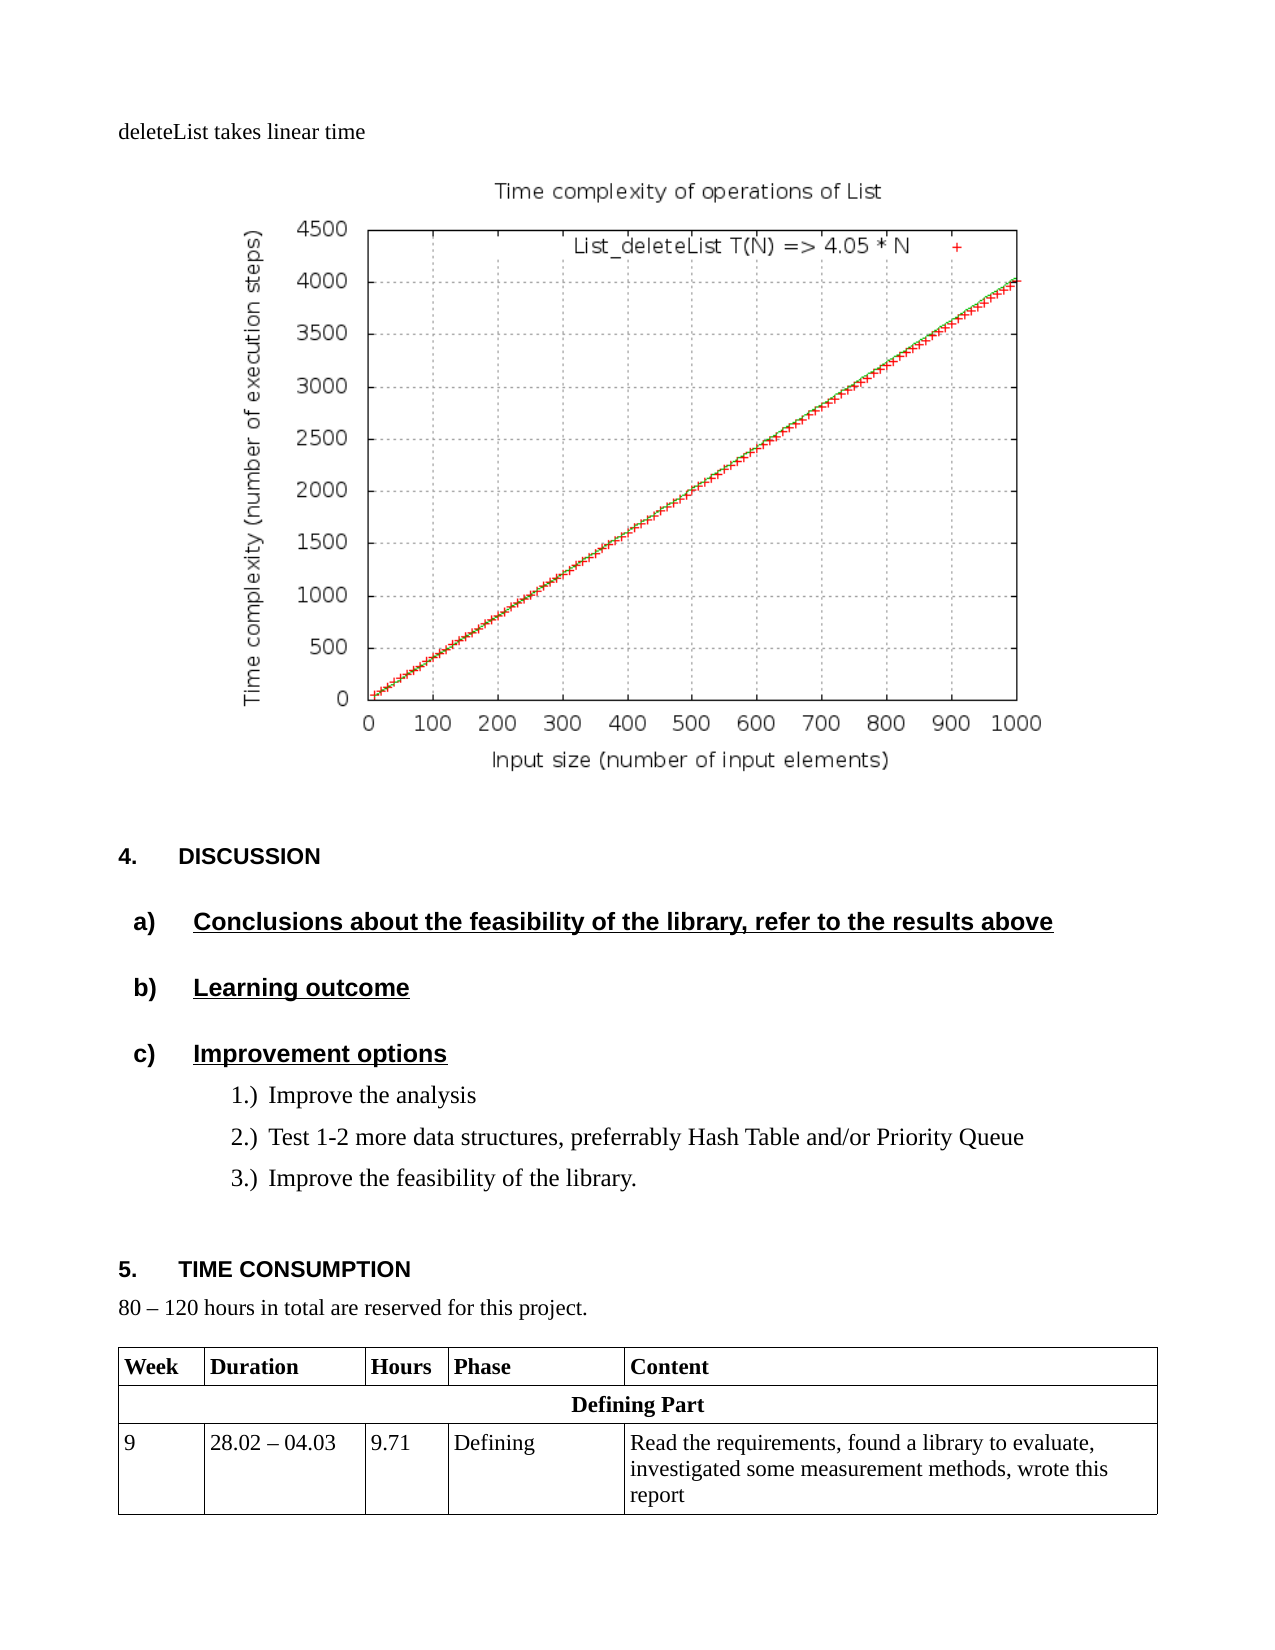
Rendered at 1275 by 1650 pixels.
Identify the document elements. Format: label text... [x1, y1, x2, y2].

subtitle Conclusions about the feasibility of the library, refer to the results above [118, 907, 1157, 935]
list Improve the analysis [231, 1080, 1157, 1109]
text deleteList takes linear time [118, 118, 1157, 144]
table_cell 9.71 [366, 1424, 448, 1513]
table_header Content [625, 1348, 1157, 1385]
picture [222, 157, 1053, 779]
table_header Week [119, 1348, 204, 1385]
subtitle Discussion [118, 843, 1157, 869]
subtitle Time consumption [118, 1256, 1157, 1282]
table_cell Defining Part [119, 1386, 1157, 1423]
table_cell Read the requirements, found a library to evaluate, investigated some measurement methods, wrote this report [625, 1424, 1157, 1513]
table_header Duration [205, 1348, 365, 1385]
list Improve the feasibility of the library. [231, 1163, 1157, 1192]
table_header Phase [449, 1348, 624, 1385]
table_cell 9 [119, 1424, 204, 1513]
subtitle Learning outcome [118, 973, 1157, 1002]
table_cell 28.02 – 04.03 [205, 1424, 365, 1513]
table_cell Defining [449, 1424, 624, 1513]
list Test 1-2 more data structures, preferrably Hash Table and/or Priority Queue [231, 1122, 1157, 1150]
table_header Hours [366, 1348, 448, 1385]
subtitle Improvement options [118, 1039, 1157, 1068]
text 80 – 120 hours in total are reserved for this project. [118, 1294, 1157, 1321]
